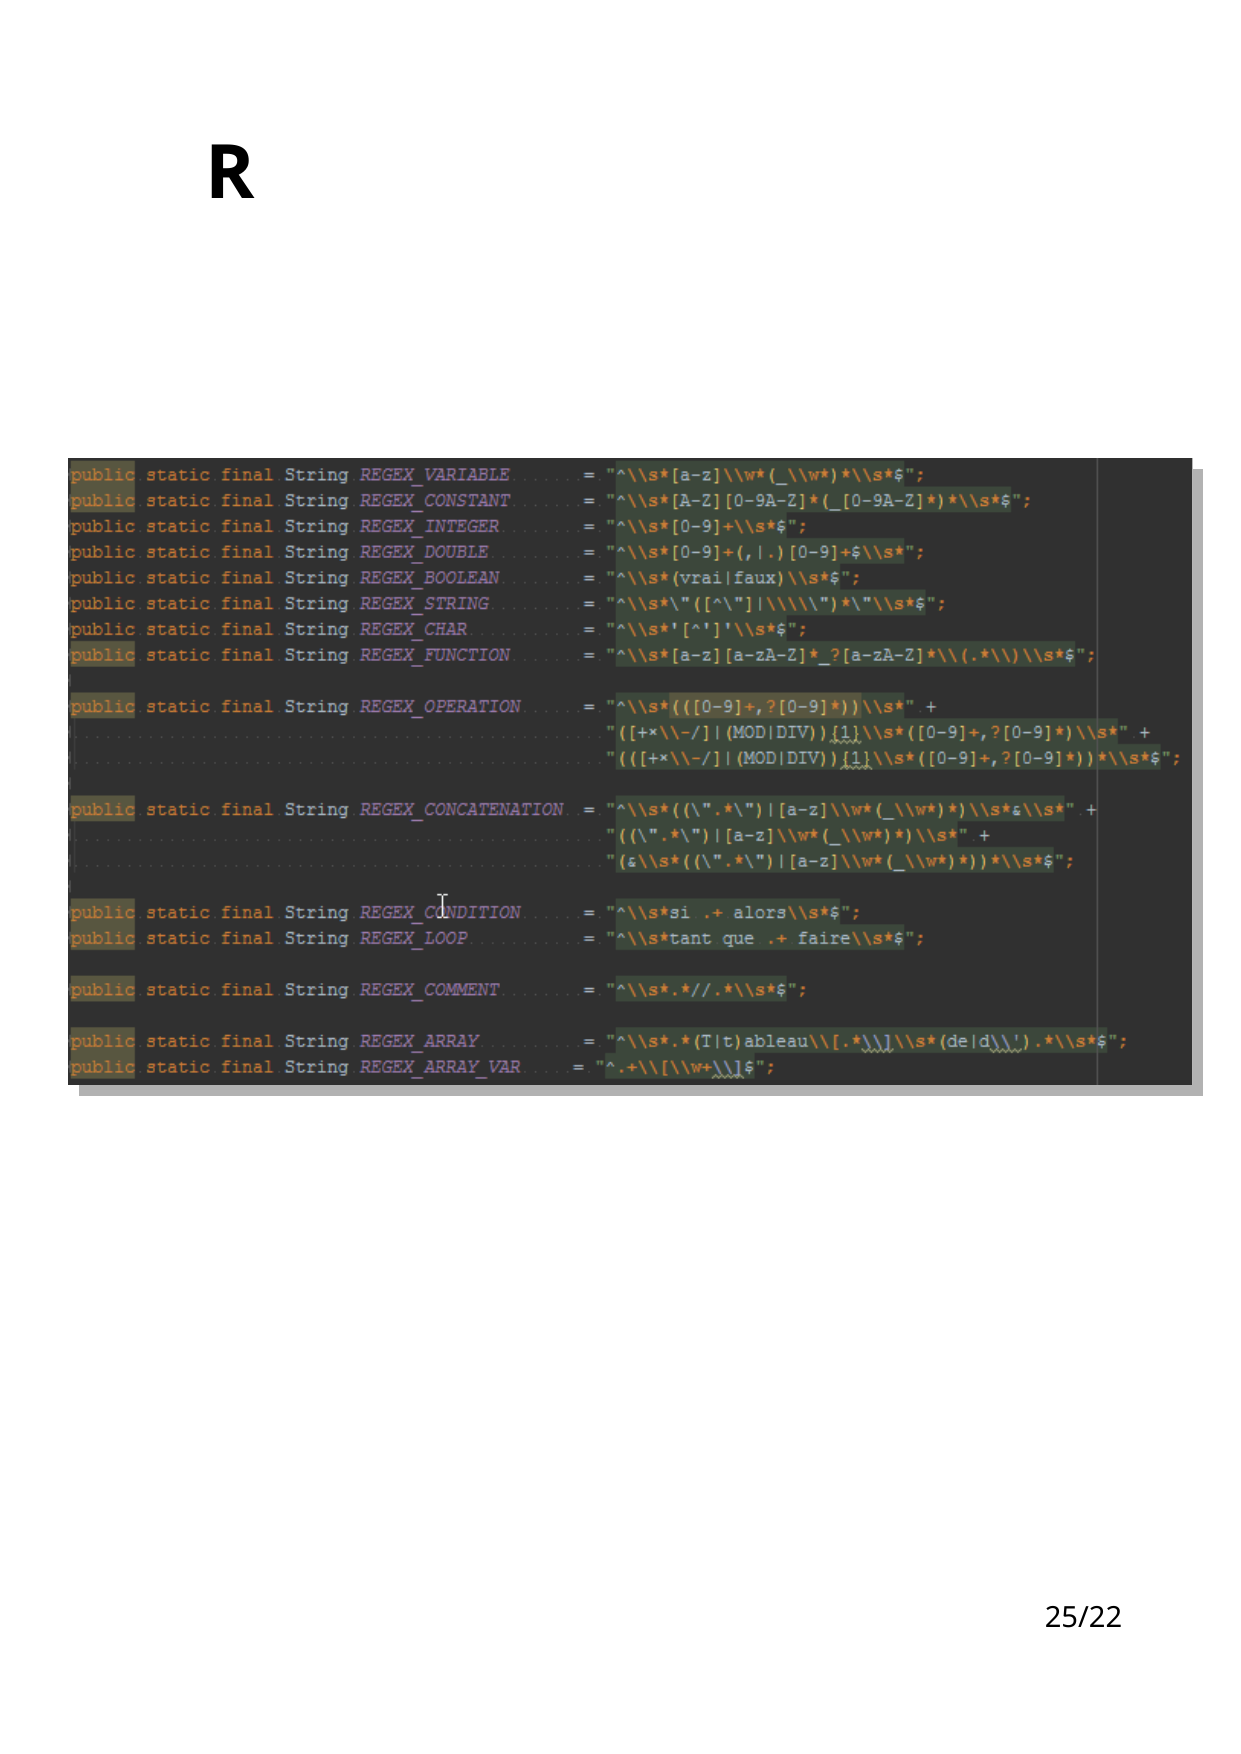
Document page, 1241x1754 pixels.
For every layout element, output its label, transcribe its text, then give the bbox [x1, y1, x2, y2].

subtitle R [206, 118, 1122, 220]
picture [68, 458, 1193, 1085]
